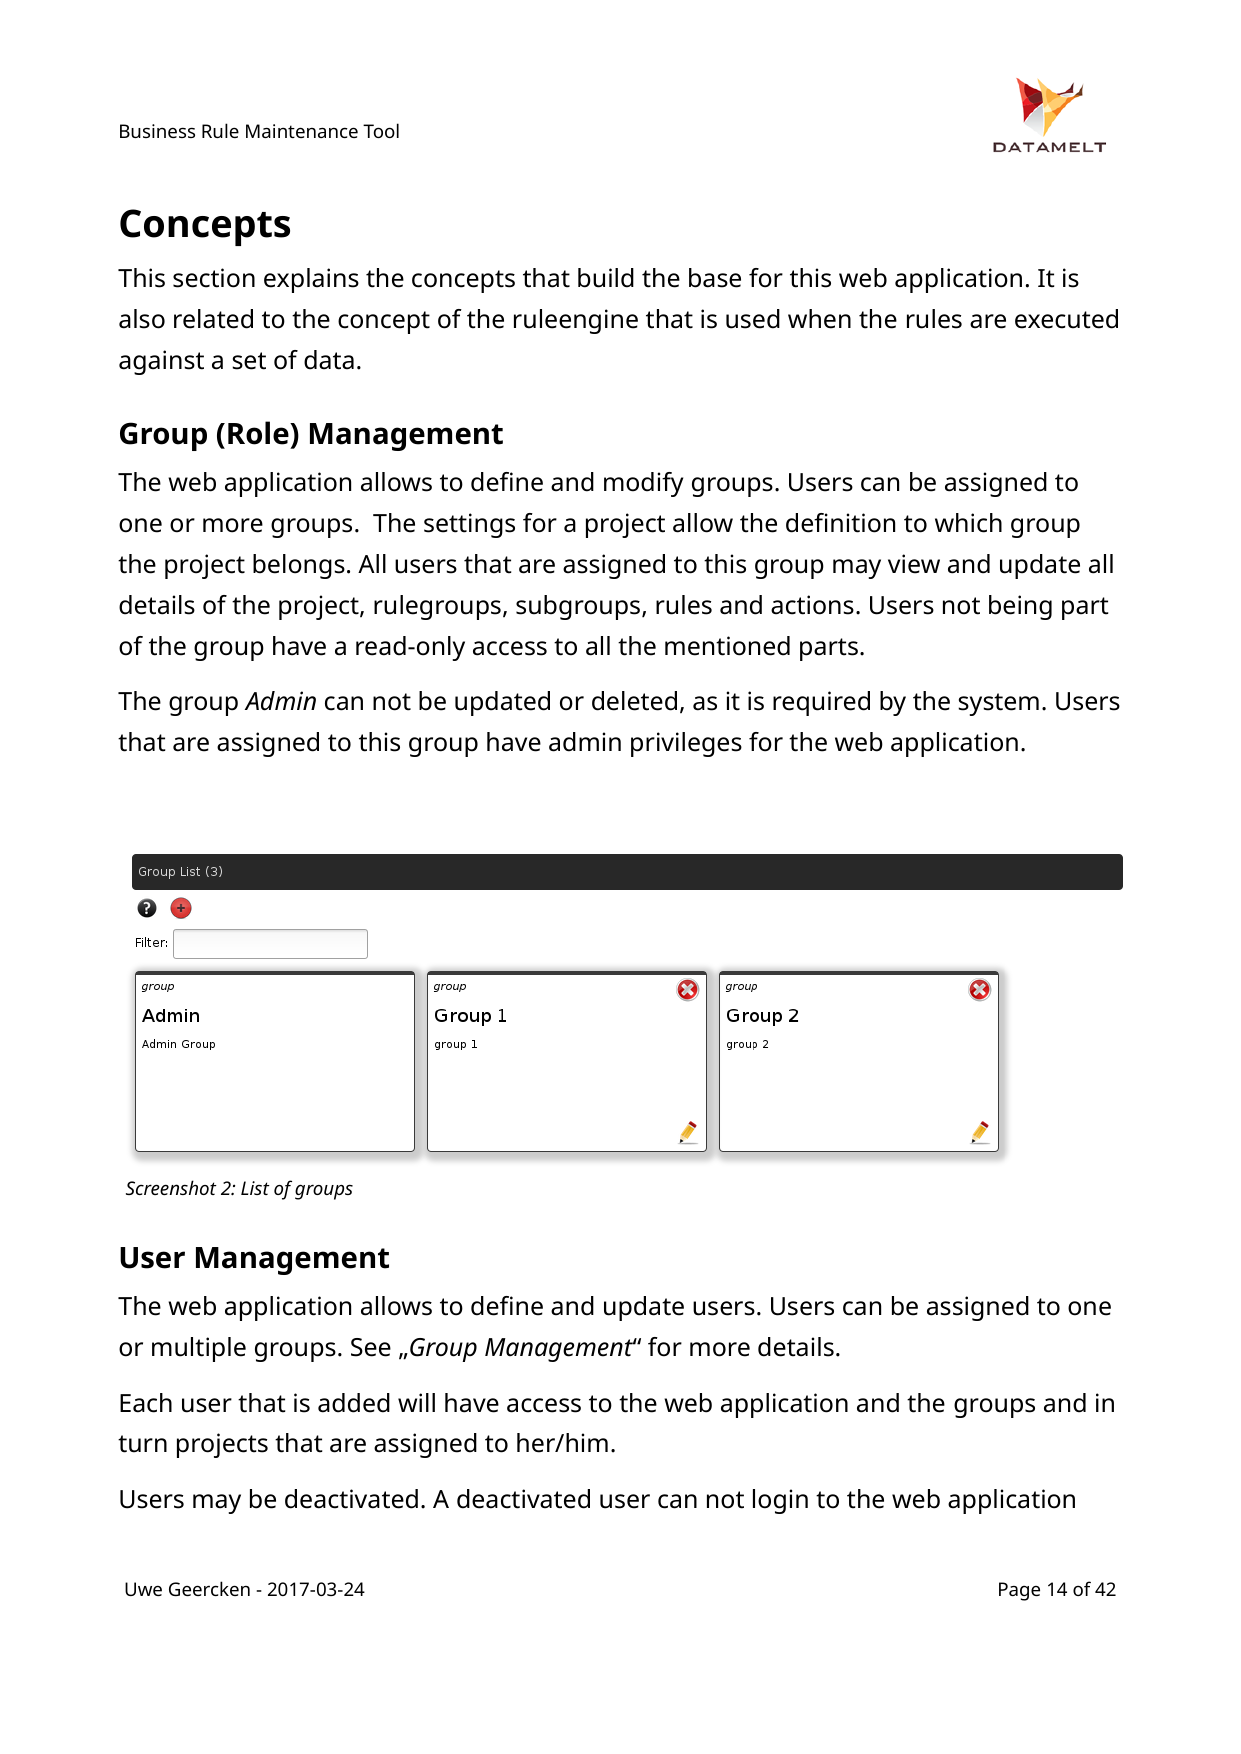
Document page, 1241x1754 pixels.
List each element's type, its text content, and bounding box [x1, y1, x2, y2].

subtitle User Management [118, 795, 1129, 1277]
picture [992, 69, 1107, 160]
text [125, 836, 1129, 846]
text Screenshot 2: List of groups [125, 1176, 1129, 1201]
subtitle Group (Role) Management [118, 413, 1122, 453]
text The web application allows to define and update users. Users can be assigned to one or multiple groups. See „Group Management“ for more details. [118, 1289, 1122, 1364]
text The web application allows to define and modify groups. Users can be assigned to one or more groups. The settings for a project allow the definition to which group the project belongs. All users that are assigned to this group may view and update all details of the project, rulegroups, subgroups, rules and actions. Users not being part of the group have a read-only access to all the mentioned parts. [118, 465, 1122, 662]
text The group Admin can not be updated or deleted, as it is required by the system. Users that are assigned to this group have admin privileges for the web application. [118, 684, 1122, 759]
text Each user that is added will have access to the web application and the groups and in turn projects that are assigned to her/him. [118, 1385, 1122, 1460]
subtitle Concepts [118, 197, 1122, 248]
text This section explains the concepts that build the base for this web application. It is also related to the concept of the ruleengine that is used when the rules are executed against a set of data. [118, 261, 1122, 377]
picture [125, 846, 1130, 1176]
text Users may be deactivated. A deactivated user can not login to the web application [118, 1482, 1122, 1516]
